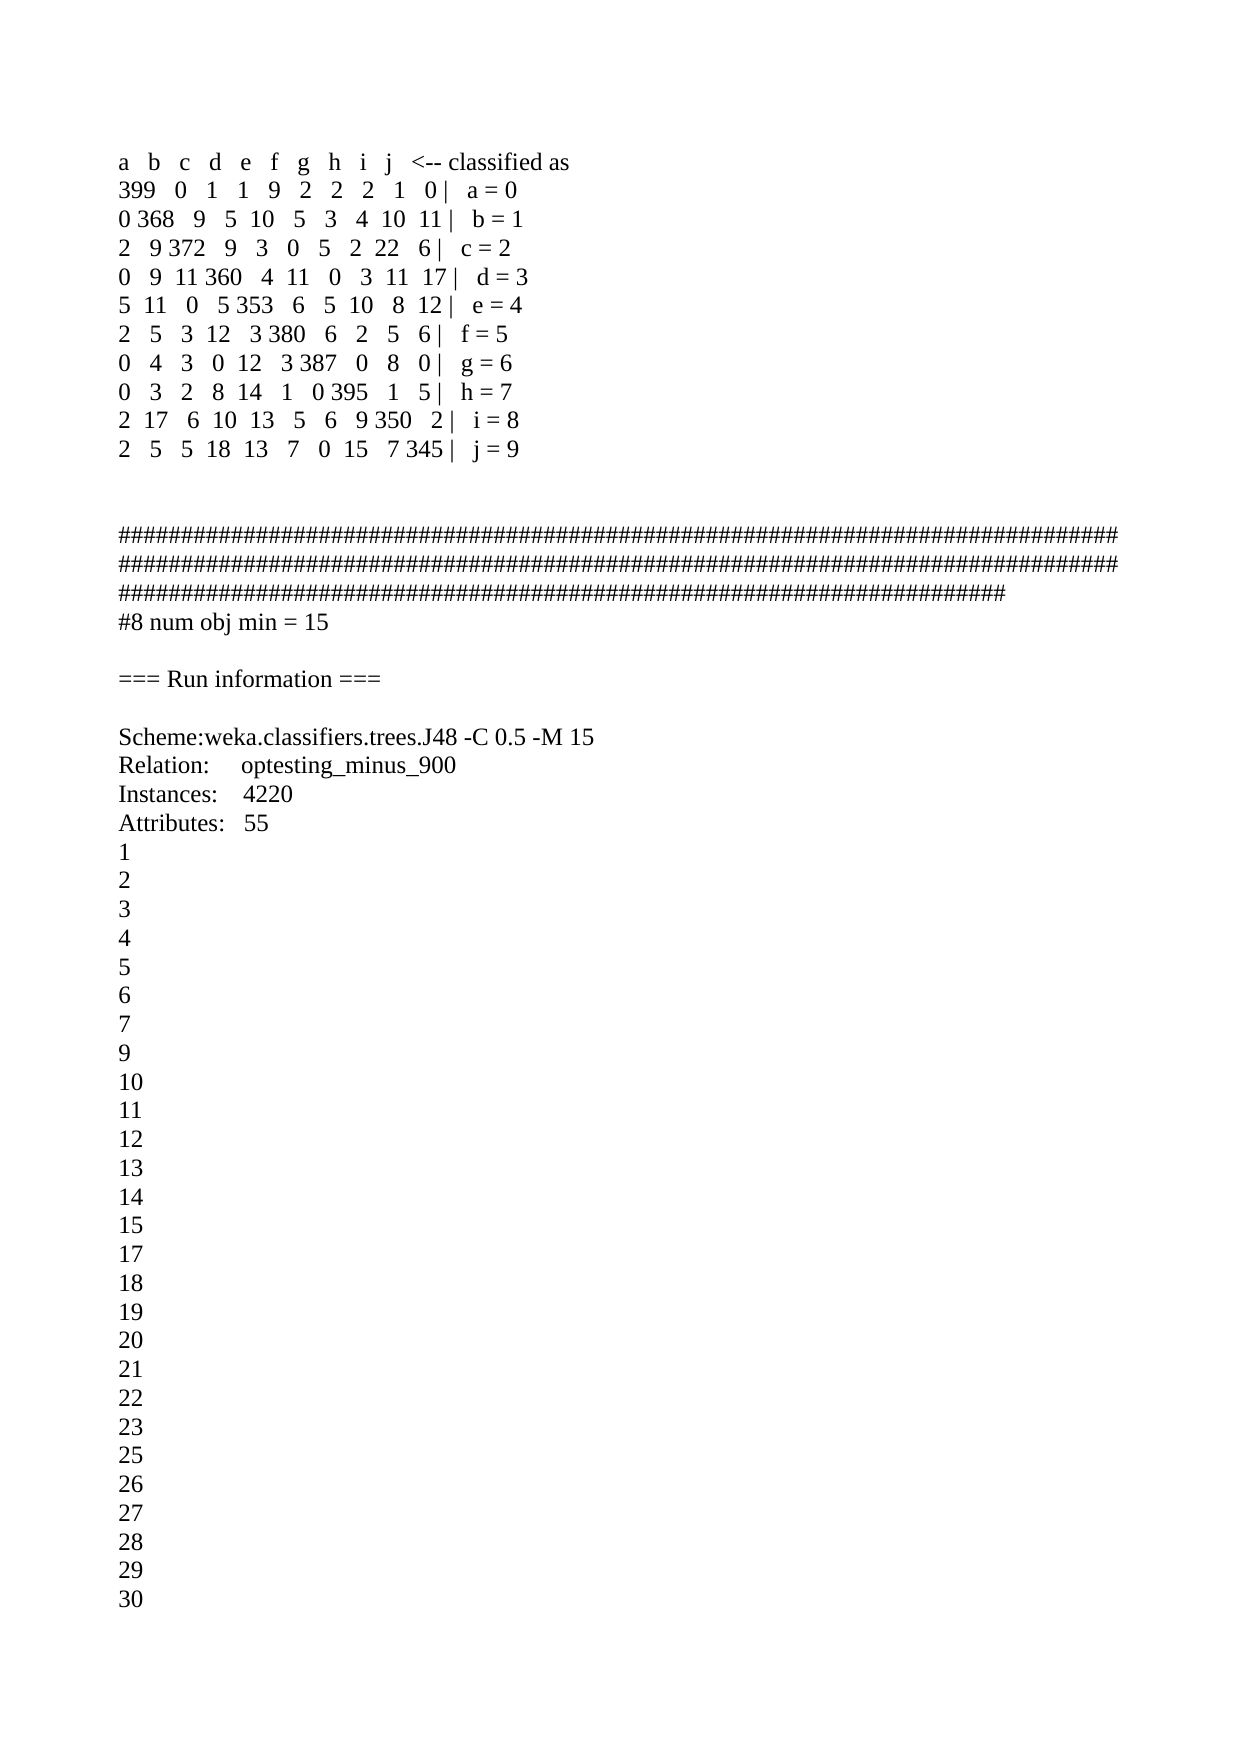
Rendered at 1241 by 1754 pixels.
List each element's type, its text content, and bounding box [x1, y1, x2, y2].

text 10 [118, 1067, 1122, 1096]
text 2 5 3 12 3 380 6 2 5 6 | f = 5 [118, 319, 1122, 348]
text 29 [118, 1556, 1122, 1584]
text 26 [118, 1469, 1122, 1498]
text Attributes: 55 [118, 808, 1122, 837]
text 6 [118, 981, 1122, 1009]
text 2 17 6 10 13 5 6 9 350 2 | i = 8 [118, 406, 1122, 434]
text 5 11 0 5 353 6 5 10 8 12 | e = 4 [118, 291, 1122, 319]
text ####################################################################################################################################################################################################################################### [118, 521, 1122, 607]
text 23 [118, 1412, 1122, 1441]
text a b c d e f g h i j <-- classified as [118, 147, 1122, 176]
text Instances: 4220 [118, 779, 1122, 808]
text Relation: optesting_minus_900 [118, 751, 1122, 779]
text 11 [118, 1096, 1122, 1124]
text 17 [118, 1239, 1122, 1268]
text 3 [118, 894, 1122, 923]
text 13 [118, 1153, 1122, 1182]
text 12 [118, 1124, 1122, 1153]
text 9 [118, 1038, 1122, 1067]
text 2 9 372 9 3 0 5 2 22 6 | c = 2 [118, 233, 1122, 262]
text 2 5 5 18 13 7 0 15 7 345 | j = 9 [118, 434, 1122, 463]
text #8 num obj min = 15 [118, 607, 1122, 636]
text Scheme:weka.classifiers.trees.J48 -C 0.5 -M 15 [118, 722, 1122, 751]
text 18 [118, 1268, 1122, 1297]
text 27 [118, 1498, 1122, 1527]
text 15 [118, 1211, 1122, 1239]
text 21 [118, 1354, 1122, 1383]
text 14 [118, 1182, 1122, 1211]
text 0 3 2 8 14 1 0 395 1 5 | h = 7 [118, 377, 1122, 406]
text === Run information === [118, 664, 1122, 693]
text 7 [118, 1009, 1122, 1038]
text 19 [118, 1297, 1122, 1326]
text 1 [118, 837, 1122, 866]
text 0 4 3 0 12 3 387 0 8 0 | g = 6 [118, 348, 1122, 377]
text 399 0 1 1 9 2 2 2 1 0 | a = 0 [118, 176, 1122, 204]
text 20 [118, 1326, 1122, 1354]
text 0 368 9 5 10 5 3 4 10 11 | b = 1 [118, 204, 1122, 233]
text 0 9 11 360 4 11 0 3 11 17 | d = 3 [118, 262, 1122, 291]
text 25 [118, 1441, 1122, 1469]
text 30 [118, 1584, 1122, 1613]
text 28 [118, 1527, 1122, 1556]
text 22 [118, 1383, 1122, 1412]
text 5 [118, 952, 1122, 981]
text 4 [118, 923, 1122, 952]
text 2 [118, 866, 1122, 894]
